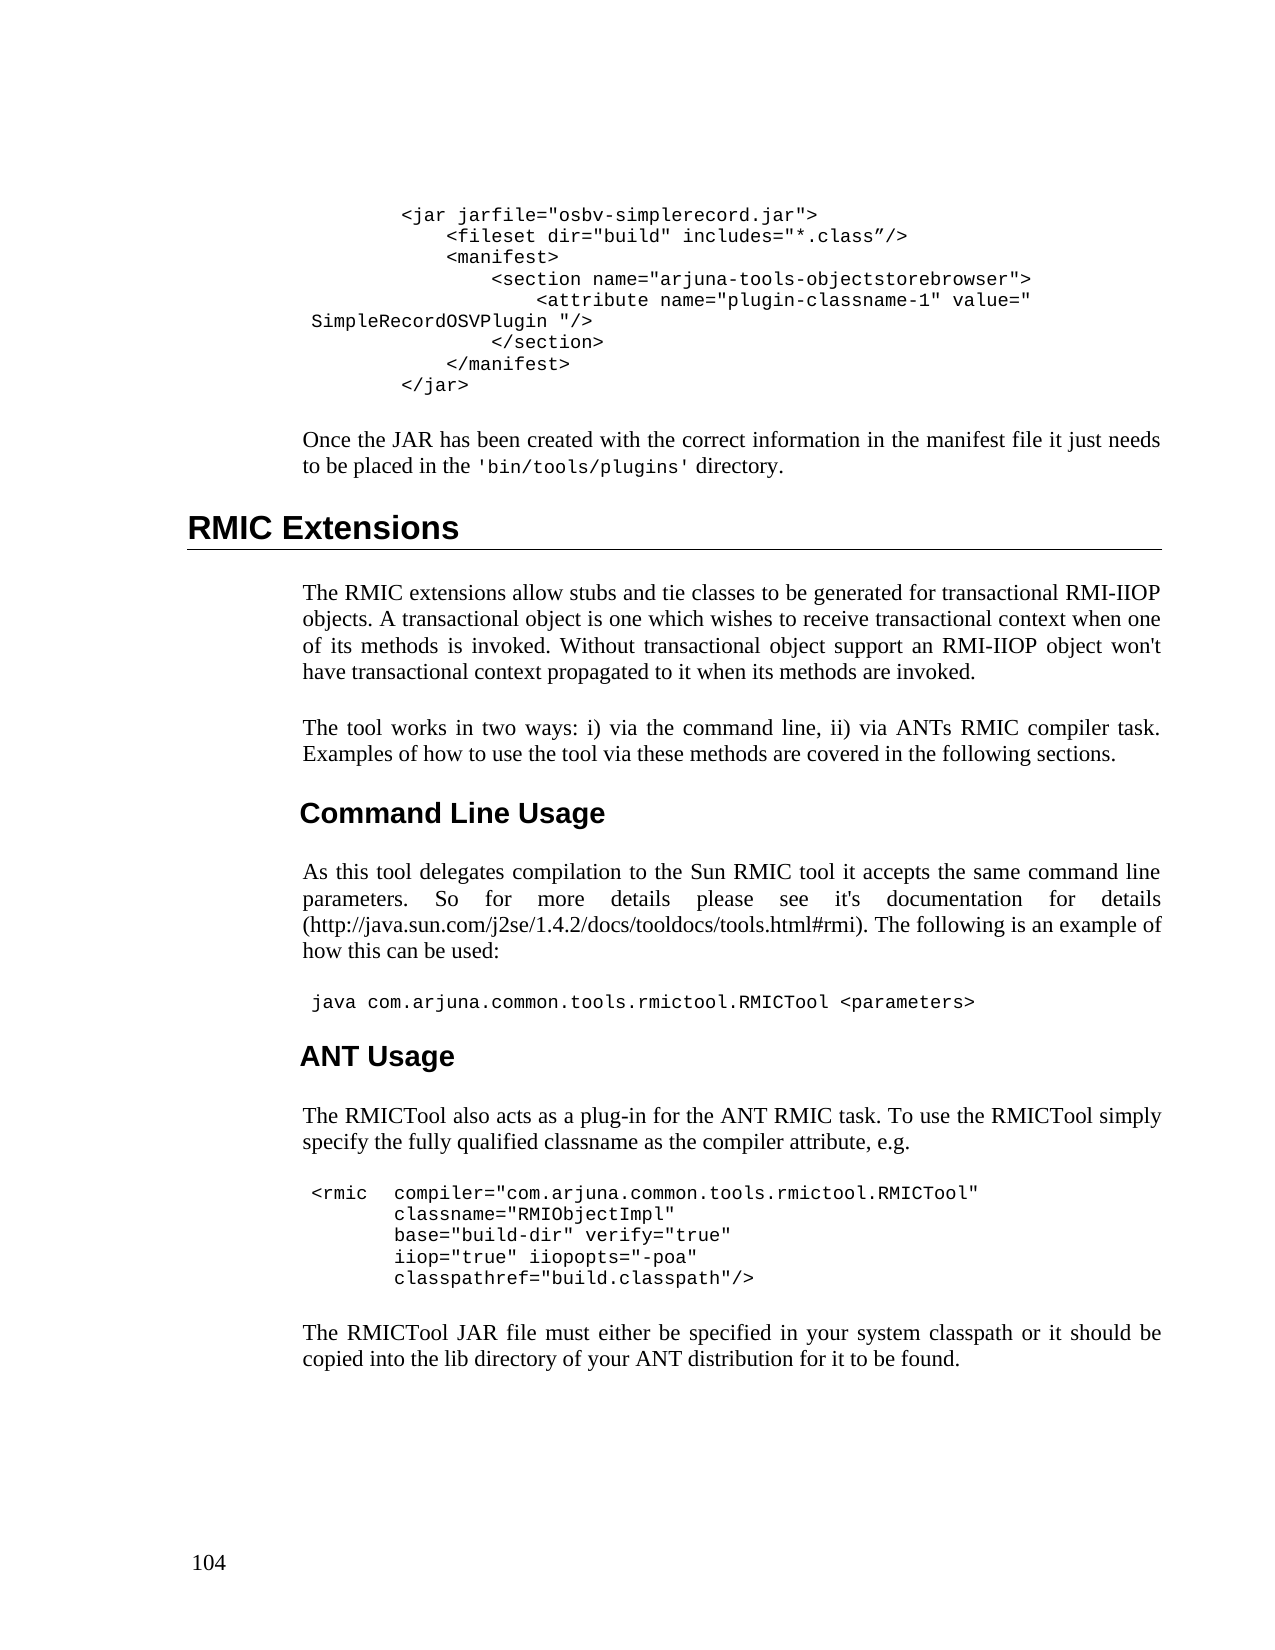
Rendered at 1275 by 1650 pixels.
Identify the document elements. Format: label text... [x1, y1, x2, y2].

subtitle RMIC Extensions [187, 508, 1162, 549]
text Once the JAR has been created with the correct information in the manifest file it just needs to be placed in the 'bin/tools/plugins' directory. [302, 426, 1162, 479]
text </jar> [311, 376, 1162, 397]
text iiop="true" iiopopts="-poa" [311, 1247, 1162, 1269]
text As this tool delegates compilation to the Sun RMIC tool it accepts the same command line parameters. So for more details please see it's documentation for details (http://java.sun.com/j2se/1.4.2/docs/tooldocs/tools.html#rmi). The following is an example of how this can be used: [302, 858, 1162, 964]
text classname="RMIObjectImpl" [311, 1205, 1162, 1226]
text <fileset dir="build" includes="*.class”/> [311, 227, 1162, 248]
text The RMICTool also acts as a plug-in for the ANT RMIC task. To use the RMICTool simply specify the fully qualified classname as the compiler attribute, e.g. [302, 1102, 1162, 1154]
text <attribute name="plugin-classname-1" value=" SimpleRecordOSVPlugin "/> [311, 291, 1162, 333]
subtitle Command Line Usage [187, 796, 1162, 829]
text </manifest> [311, 354, 1162, 376]
text The RMICTool JAR file must either be specified in your system classpath or it should be copied into the lib directory of your ANT distribution for it to be found. [302, 1319, 1162, 1372]
text The tool works in two ways: i) via the command line, ii) via ANTs RMIC compiler task. Examples of how to use the tool via these methods are covered in the following sections. [302, 714, 1162, 766]
text <section name="arjuna-tools-objectstorebrowser"> [311, 269, 1162, 291]
text <manifest> [311, 248, 1162, 269]
subtitle ANT Usage [187, 1039, 1162, 1073]
text classpathref="build.classpath"/> [311, 1269, 1162, 1290]
text base="build-dir" verify="true" [311, 1226, 1162, 1247]
text </section> [311, 333, 1162, 354]
text <jar jarfile="osbv-simplerecord.jar"> [311, 206, 1162, 227]
text The RMIC extensions allow stubs and tie classes to be generated for transactional RMI-IIOP objects. A transactional object is one which wishes to receive transactional context when one of its methods is invoked. Without transactional object support an RMI-IIOP object won't have transactional context propagated to it when its methods are invoked. [302, 579, 1162, 684]
text <rmic compiler="com.arjuna.common.tools.rmictool.RMICTool" [311, 1184, 1162, 1205]
text java com.arjuna.common.tools.rmictool.RMICTool <parameters> [311, 993, 1162, 1014]
